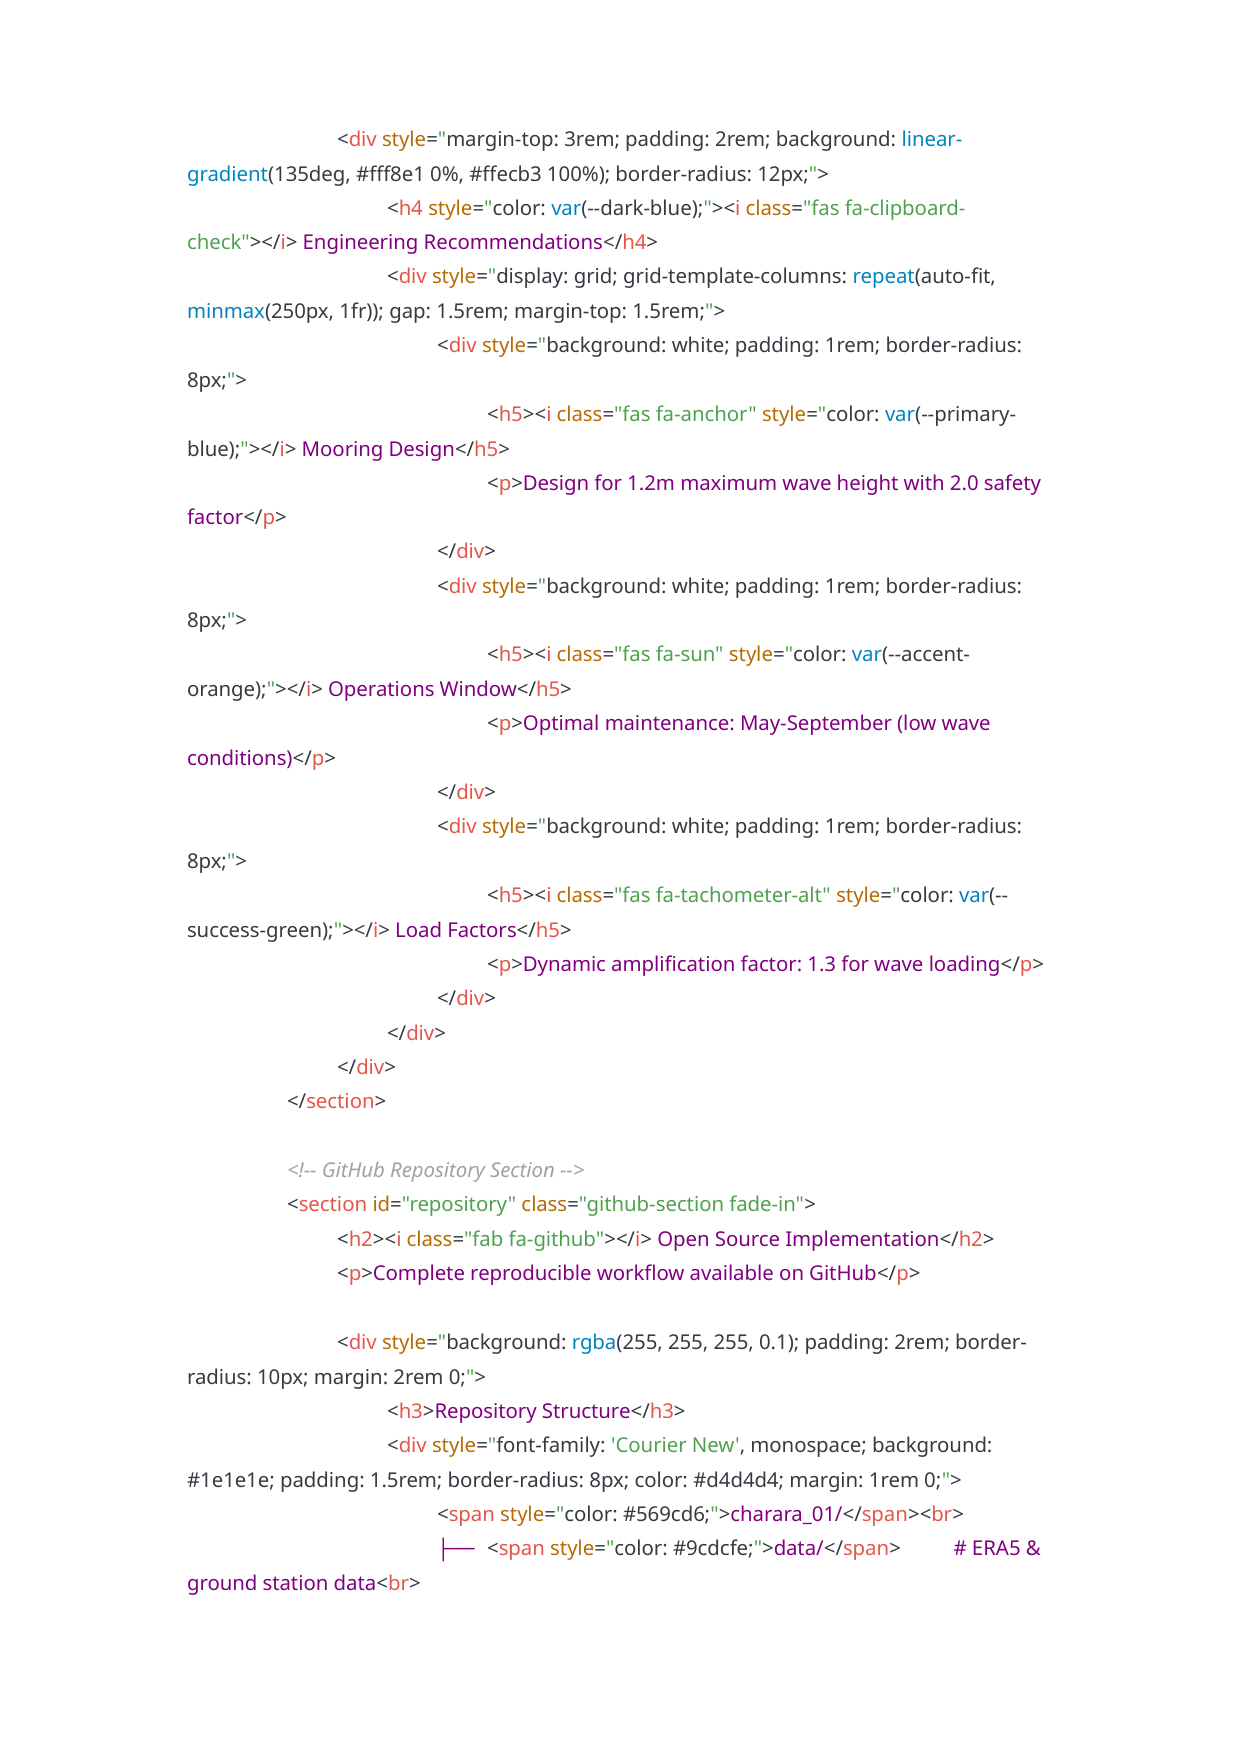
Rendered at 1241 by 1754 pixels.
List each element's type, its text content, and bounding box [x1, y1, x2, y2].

text <h5><i class="fas fa-anchor" style="color: var(--primary-blue);"></i> Mooring Design</h5> [187, 393, 1053, 462]
text <section id="repository" class="github-section fade-in"> [187, 1184, 1053, 1218]
text <div style="background: rgba(255, 255, 255, 0.1); padding: 2rem; border-radius: 10px; margin: 2rem 0;"> [187, 1321, 1053, 1390]
text <div style="font-family: 'Courier New', monospace; background: #1e1e1e; padding: 1.5rem; border-radius: 8px; color: #d4d4d4; margin: 1rem 0;"> [187, 1424, 1053, 1493]
text <span style="color: #569cd6;">charara_01/</span><br> [187, 1493, 1053, 1527]
text <h5><i class="fas fa-sun" style="color: var(--accent-orange);"></i> Operations Window</h5> [187, 634, 1053, 702]
text <h4 style="color: var(--dark-blue);"><i class="fas fa-clipboard-check"></i> Engineering Recommendations</h4> [187, 187, 1053, 256]
text <h5><i class="fas fa-tachometer-alt" style="color: var(--success-green);"></i> Load Factors</h5> [187, 874, 1053, 943]
text <!-- GitHub Repository Section --> [187, 1149, 1053, 1184]
text <p>Design for 1.2m maximum wave height with 2.0 safety factor</p> [187, 462, 1053, 531]
text </div> [187, 1012, 1053, 1046]
text </div> [187, 977, 1053, 1012]
text ├── <span style="color: #9cdcfe;">data/</span> # ERA5 & ground station data<br> [187, 1527, 1053, 1596]
text <p>Optimal maintenance: May-September (low wave conditions)</p> [187, 702, 1053, 771]
text <div style="display: grid; grid-template-columns: repeat(auto-fit, minmax(250px, 1fr)); gap: 1.5rem; margin-top: 1.5rem;"> [187, 256, 1053, 324]
text </div> [187, 771, 1053, 806]
text </div> [187, 531, 1053, 565]
text <p>Complete reproducible workflow available on GitHub</p> [187, 1252, 1053, 1287]
text <p>Dynamic amplification factor: 1.3 for wave loading</p> [187, 943, 1053, 977]
text <div style="background: white; padding: 1rem; border-radius: 8px;"> [187, 324, 1053, 393]
text </section> [187, 1081, 1053, 1115]
text </div> [187, 1046, 1053, 1081]
text <h2><i class="fab fa-github"></i> Open Source Implementation</h2> [187, 1218, 1053, 1252]
text <div style="background: white; padding: 1rem; border-radius: 8px;"> [187, 806, 1053, 874]
text <h3>Repository Structure</h3> [187, 1390, 1053, 1424]
text <div style="background: white; padding: 1rem; border-radius: 8px;"> [187, 565, 1053, 634]
text <div style="margin-top: 3rem; padding: 2rem; background: linear-gradient(135deg, #fff8e1 0%, #ffecb3 100%); border-radius: 12px;"> [187, 118, 1053, 187]
